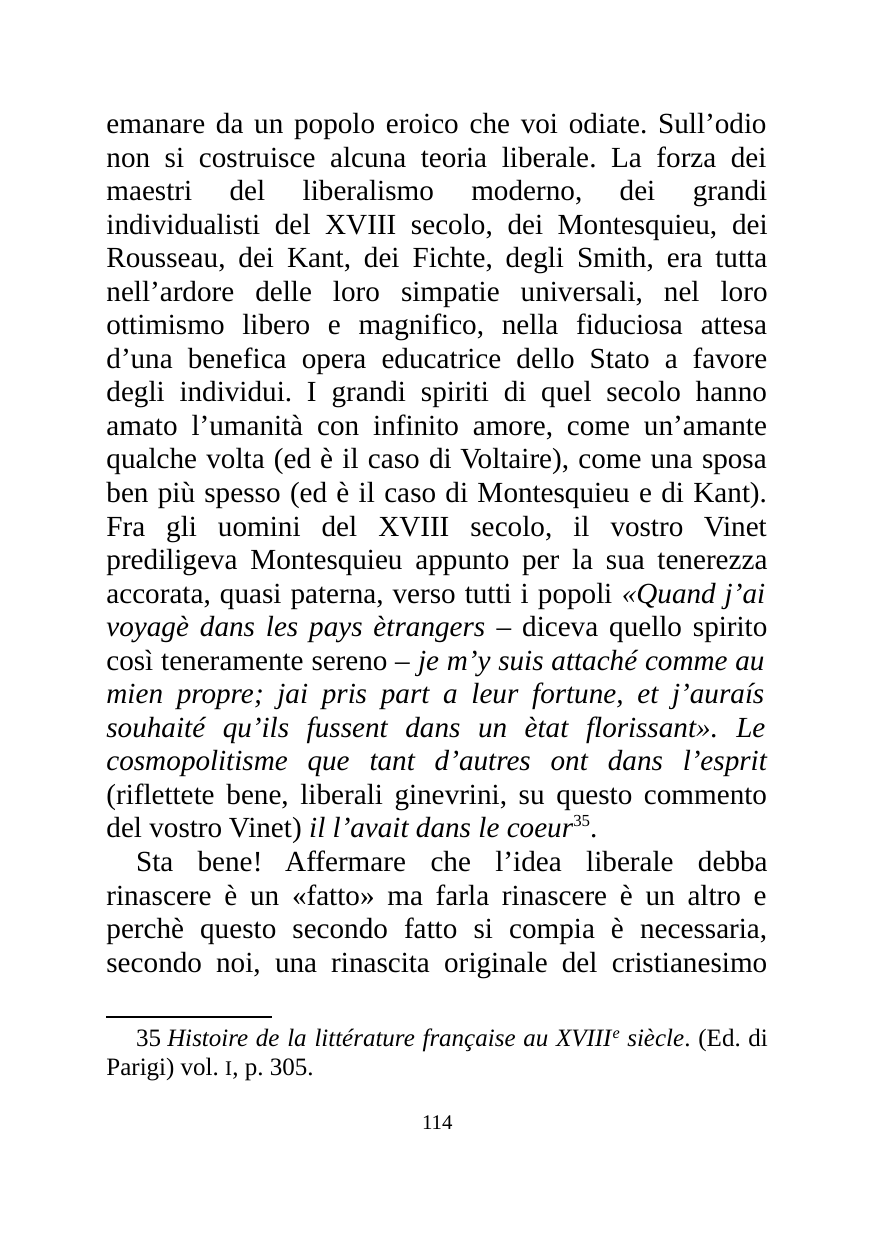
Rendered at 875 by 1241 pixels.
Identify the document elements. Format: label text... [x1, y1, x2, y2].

text Histoire de la littérature française au XVIIIe siècle. (Ed. di Parigi) vol. I, p. 305. [106, 1023, 768, 1080]
text Sta bene! Affermare che l’idea liberale debba rinascere è un «fatto» ma farla rinascere è un altro e perchè questo secondo fatto si compia è necessaria, secondo noi, una rinascita originale del cristianesimo [106, 844, 768, 978]
text emanare da un popolo eroico che voi odiate. Sull’odio non si costruisce alcuna teoria liberale. La forza dei maestri del liberalismo moderno, dei grandi individualisti del XVIII secolo, dei Montesquieu, dei Rousseau, dei Kant, dei Fichte, degli Smith, era tutta nell’ardore delle loro simpatie universali, nel loro ottimismo libero e magnifico, nella fiduciosa attesa d’una benefica opera educatrice dello Stato a favore degli individui. I grandi spiriti di quel secolo hanno amato l’umanità con infinito amore, come un’amante qualche volta (ed è il caso di Voltaire), come una sposa ben più spesso (ed è il caso di Montesquieu e di Kant). Fra gli uomini del XVIII secolo, il vostro Vinet prediligeva Montesquieu appunto per la sua tenerezza accorata, quasi paterna, verso tutti i popoli «Quand j’ai voyagè dans les pays ètrangers – diceva quello spirito così teneramente sereno – je m’y suis attaché comme au mien propre; jai pris part a leur fortune, et j’auraís souhaité qu’ils fussent dans un ètat florissant». Le cosmopolitisme que tant d’autres ont dans l’esprit (riflettete bene, liberali ginevrini, su questo commento del vostro Vinet) il l’avait dans le coeur. [106, 106, 768, 844]
